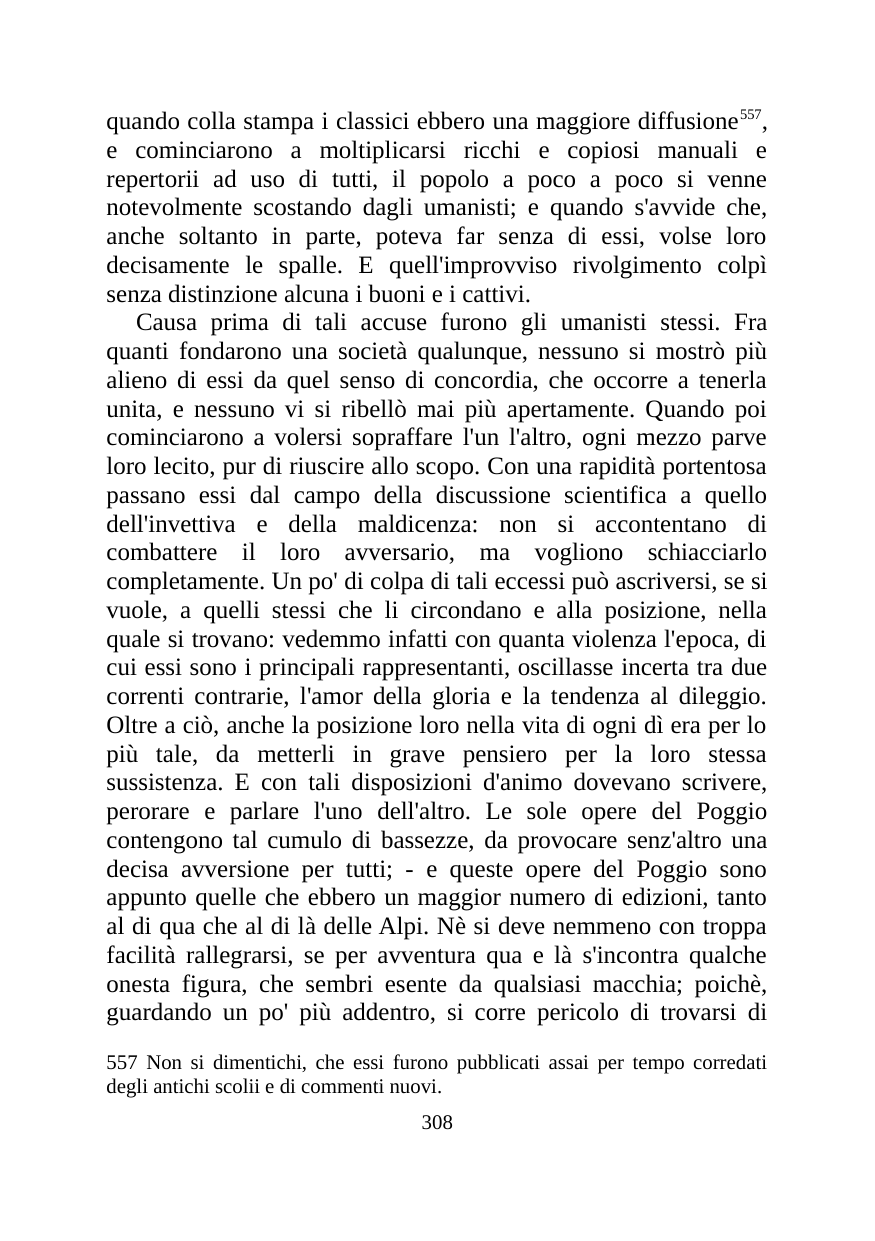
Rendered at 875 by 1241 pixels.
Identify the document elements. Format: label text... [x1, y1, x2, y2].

text quando colla stampa i classici ebbero una maggiore diffusione, e cominciarono a moltiplicarsi ricchi e copiosi manuali e repertorii ad uso di tutti, il popolo a poco a poco si venne notevolmente scostando dagli umanisti; e quando s'avvide che, anche soltanto in parte, poteva far senza di essi, volse loro decisamente le spalle. E quell'improvviso rivolgimento colpì senza distinzione alcuna i buoni e i cattivi. [106, 106, 768, 307]
text Causa prima di tali accuse furono gli umanisti stessi. Fra quanti fondarono una società qualunque, nessuno si mostrò più alieno di essi da quel senso di concordia, che occorre a tenerla unita, e nessuno vi si ribellò mai più apertamente. Quando poi cominciarono a volersi sopraffare l'un l'altro, ogni mezzo parve loro lecito, pur di riuscire allo scopo. Con una rapidità portentosa passano essi dal campo della discussione scientifica a quello dell'invettiva e della maldicenza: non si accontentano di combattere il loro avversario, ma vogliono schiacciarlo completamente. Un po' di colpa di tali eccessi può ascriversi, se si vuole, a quelli stessi che li circondano e alla posizione, nella quale si trovano: vedemmo infatti con quanta violenza l'epoca, di cui essi sono i principali rappresentanti, oscillasse incerta tra due correnti contrarie, l'amor della gloria e la tendenza al dileggio. Oltre a ciò, anche la posizione loro nella vita di ogni dì era per lo più tale, da metterli in grave pensiero per la loro stessa sussistenza. E con tali disposizioni d'animo dovevano scrivere, perorare e parlare l'uno dell'altro. Le sole opere del Poggio contengono tal cumulo di bassezze, da provocare senz'altro una decisa avversione per tutti; - e queste opere del Poggio sono appunto quelle che ebbero un maggior numero di edizioni, tanto al di qua che al di là delle Alpi. Nè si deve nemmeno con troppa facilità rallegrarsi, se per avventura qua e là s'incontra qualche onesta figura, che sembri esente da qualsiasi macchia; poichè, guardando un po' più addentro, si corre pericolo di trovarsi di [106, 307, 768, 1026]
text Non si dimentichi, che essi furono pubblicati assai per tempo corredati degli antichi scolii e di commenti nuovi. [106, 1050, 768, 1098]
